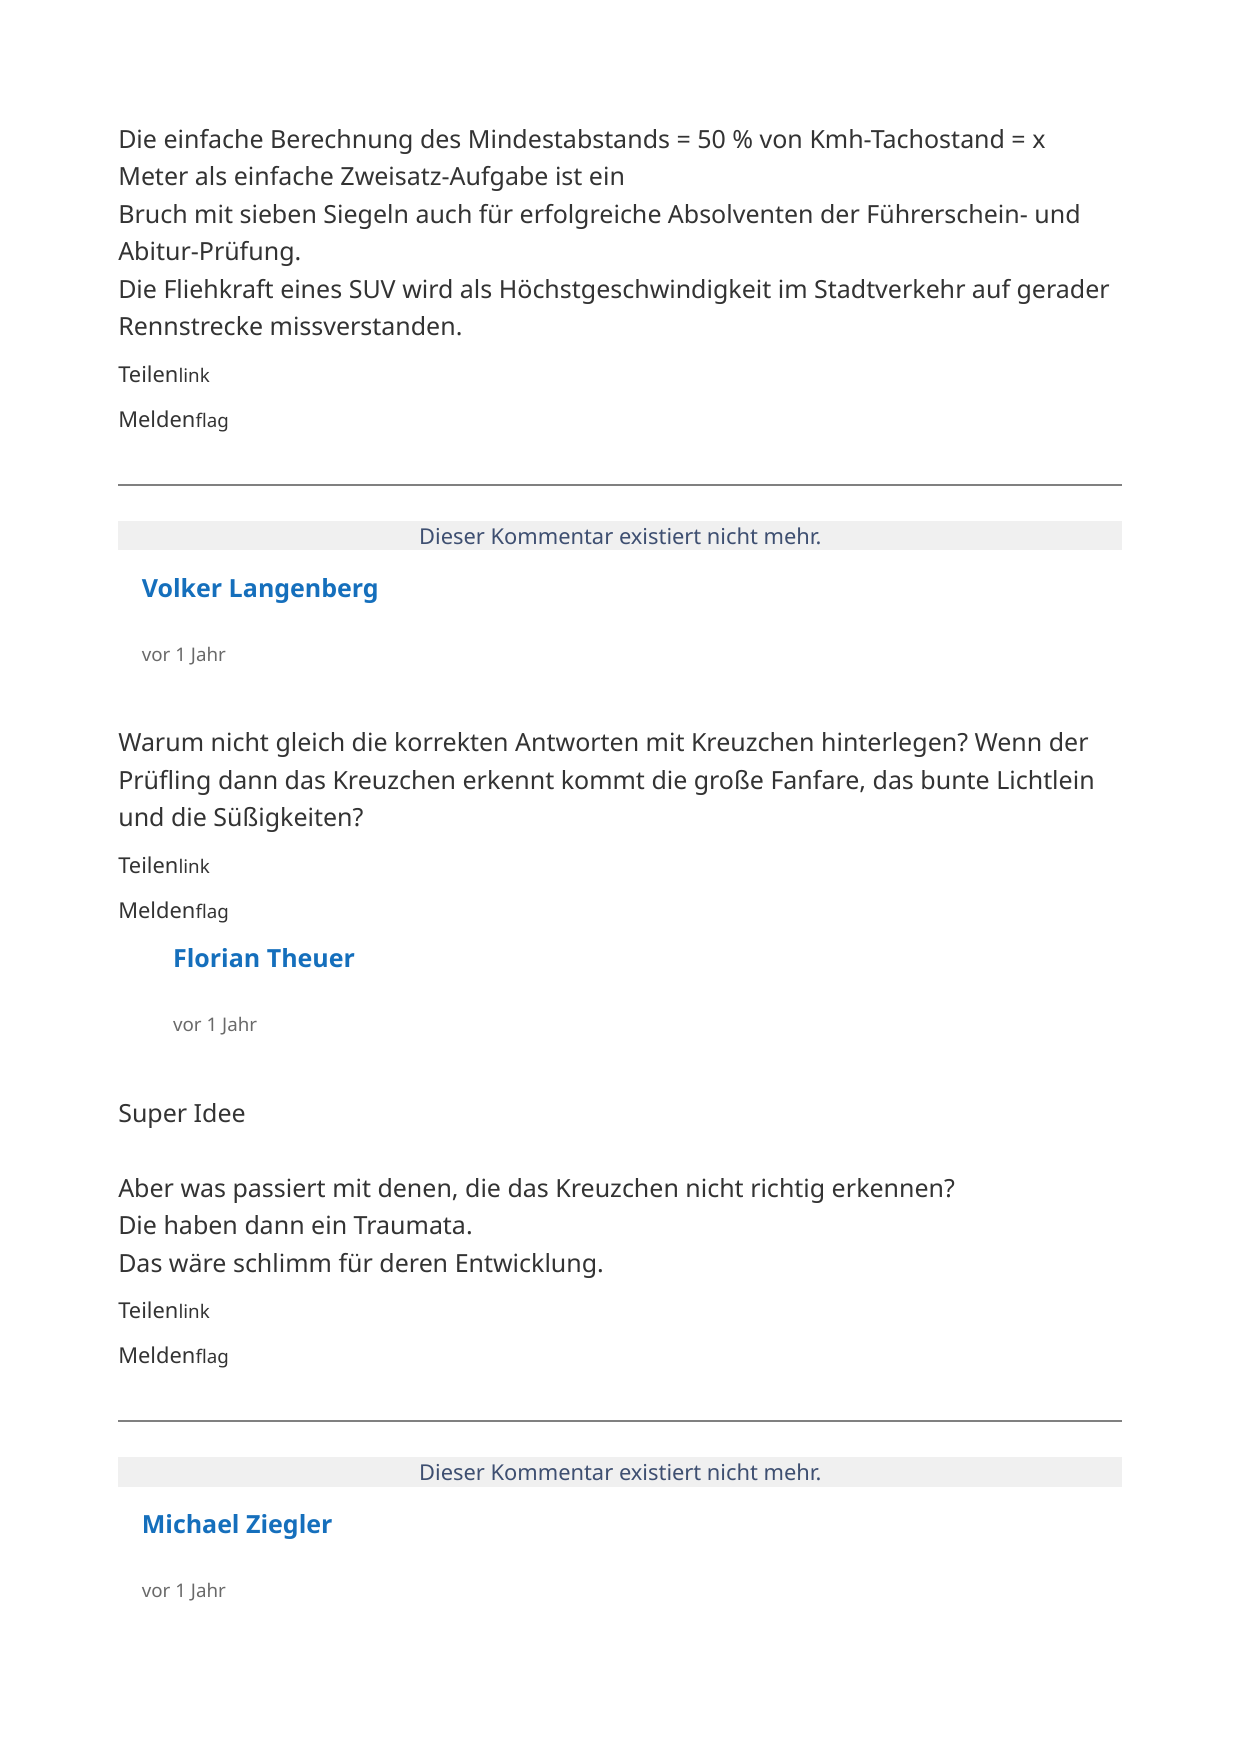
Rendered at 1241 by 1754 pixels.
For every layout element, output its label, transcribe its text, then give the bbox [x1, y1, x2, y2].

text vor 1 Jahr [142, 1577, 1117, 1603]
text Meldenflag [118, 404, 1122, 434]
text Die einfache Berechnung des Mindestabstands = 50 % von Kmh-Tachostand = x Meter als einfache Zweisatz-Aufgabe ist ein Bruch mit sieben Siegeln auch für erfolgreiche Absolventen der Führerschein- und Abitur-Prüfung. Die Fliehkraft eines SUV wird als Höchstgeschwindigkeit im Stadtverkehr auf gerader Rennstrecke missverstanden. [118, 118, 1122, 343]
text vor 1 Jahr [142, 641, 1117, 666]
text Super Idee Aber was passiert mit denen, die das Kreuzchen nicht richtig erkennen? Die haben dann ein Traumata. Das wäre schlimm für deren Entwicklung. [118, 1092, 1122, 1279]
text Meldenflag [118, 1340, 1122, 1370]
text Dieser Kommentar existiert nicht mehr. [118, 1457, 1122, 1487]
text Dieser Kommentar existiert nicht mehr. [118, 521, 1122, 550]
text Teilenlink [118, 359, 1122, 388]
text Teilenlink [118, 850, 1122, 879]
text Warum nicht gleich die korrekten Antworten mit Kreuzchen hinterlegen? Wenn der Prüfling dann das Kreuzchen erkennt kommt die große Fanfare, das bunte Lichtlein und die Süßigkeiten? [118, 722, 1122, 834]
text vor 1 Jahr [173, 1011, 1117, 1037]
text Michael Ziegler [142, 1507, 1114, 1541]
text Florian Theuer [173, 941, 1114, 975]
text Meldenflag [118, 895, 1122, 925]
text Teilenlink [118, 1295, 1122, 1325]
text Volker Langenberg [142, 570, 1114, 604]
